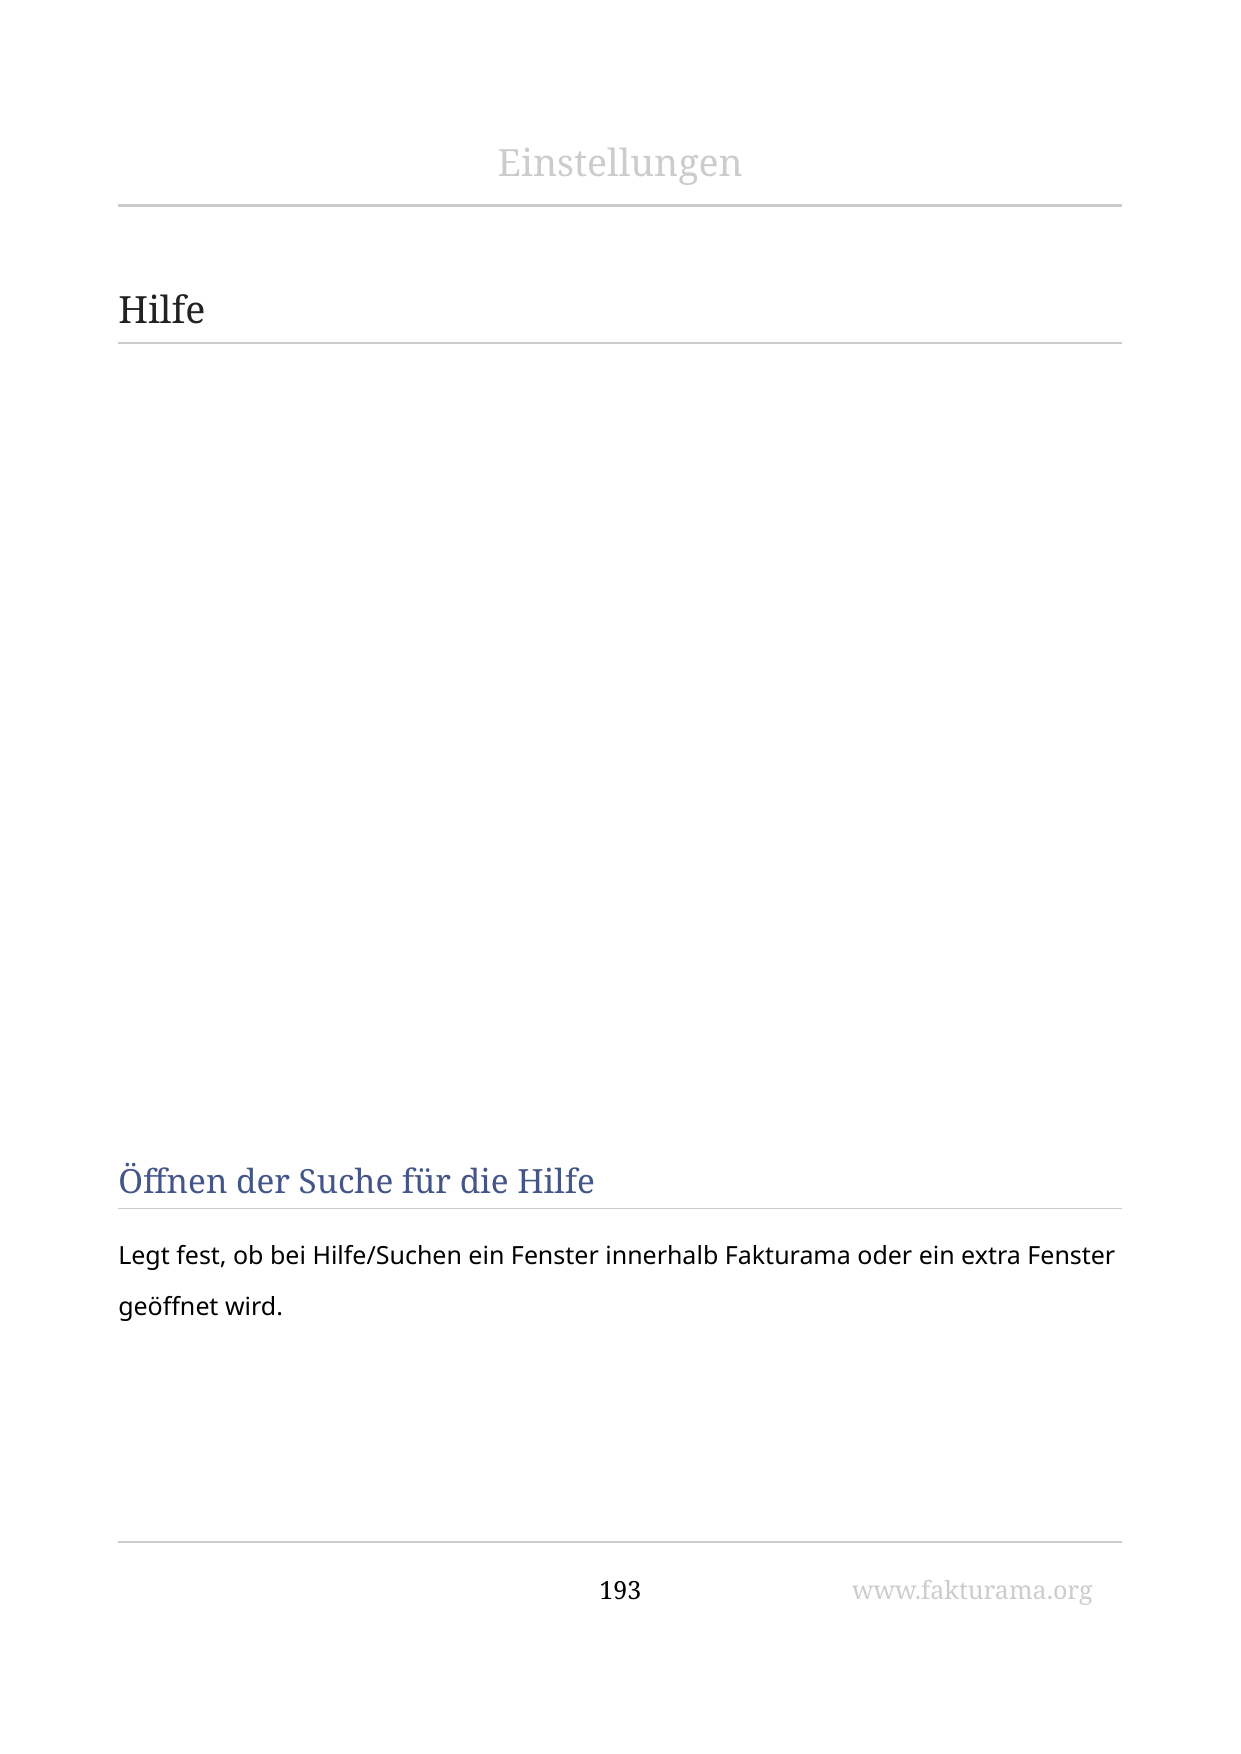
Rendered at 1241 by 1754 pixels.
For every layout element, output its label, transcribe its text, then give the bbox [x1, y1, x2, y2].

text Legt fest, ob bei Hilfe/Suchen ein Fenster innerhalb Fakturama oder ein extra Fenster geöffnet wird. [118, 1237, 1122, 1322]
subtitle Hilfe [118, 283, 1122, 342]
subtitle Öffnen der Suche für die Hilfe [118, 1158, 1122, 1208]
